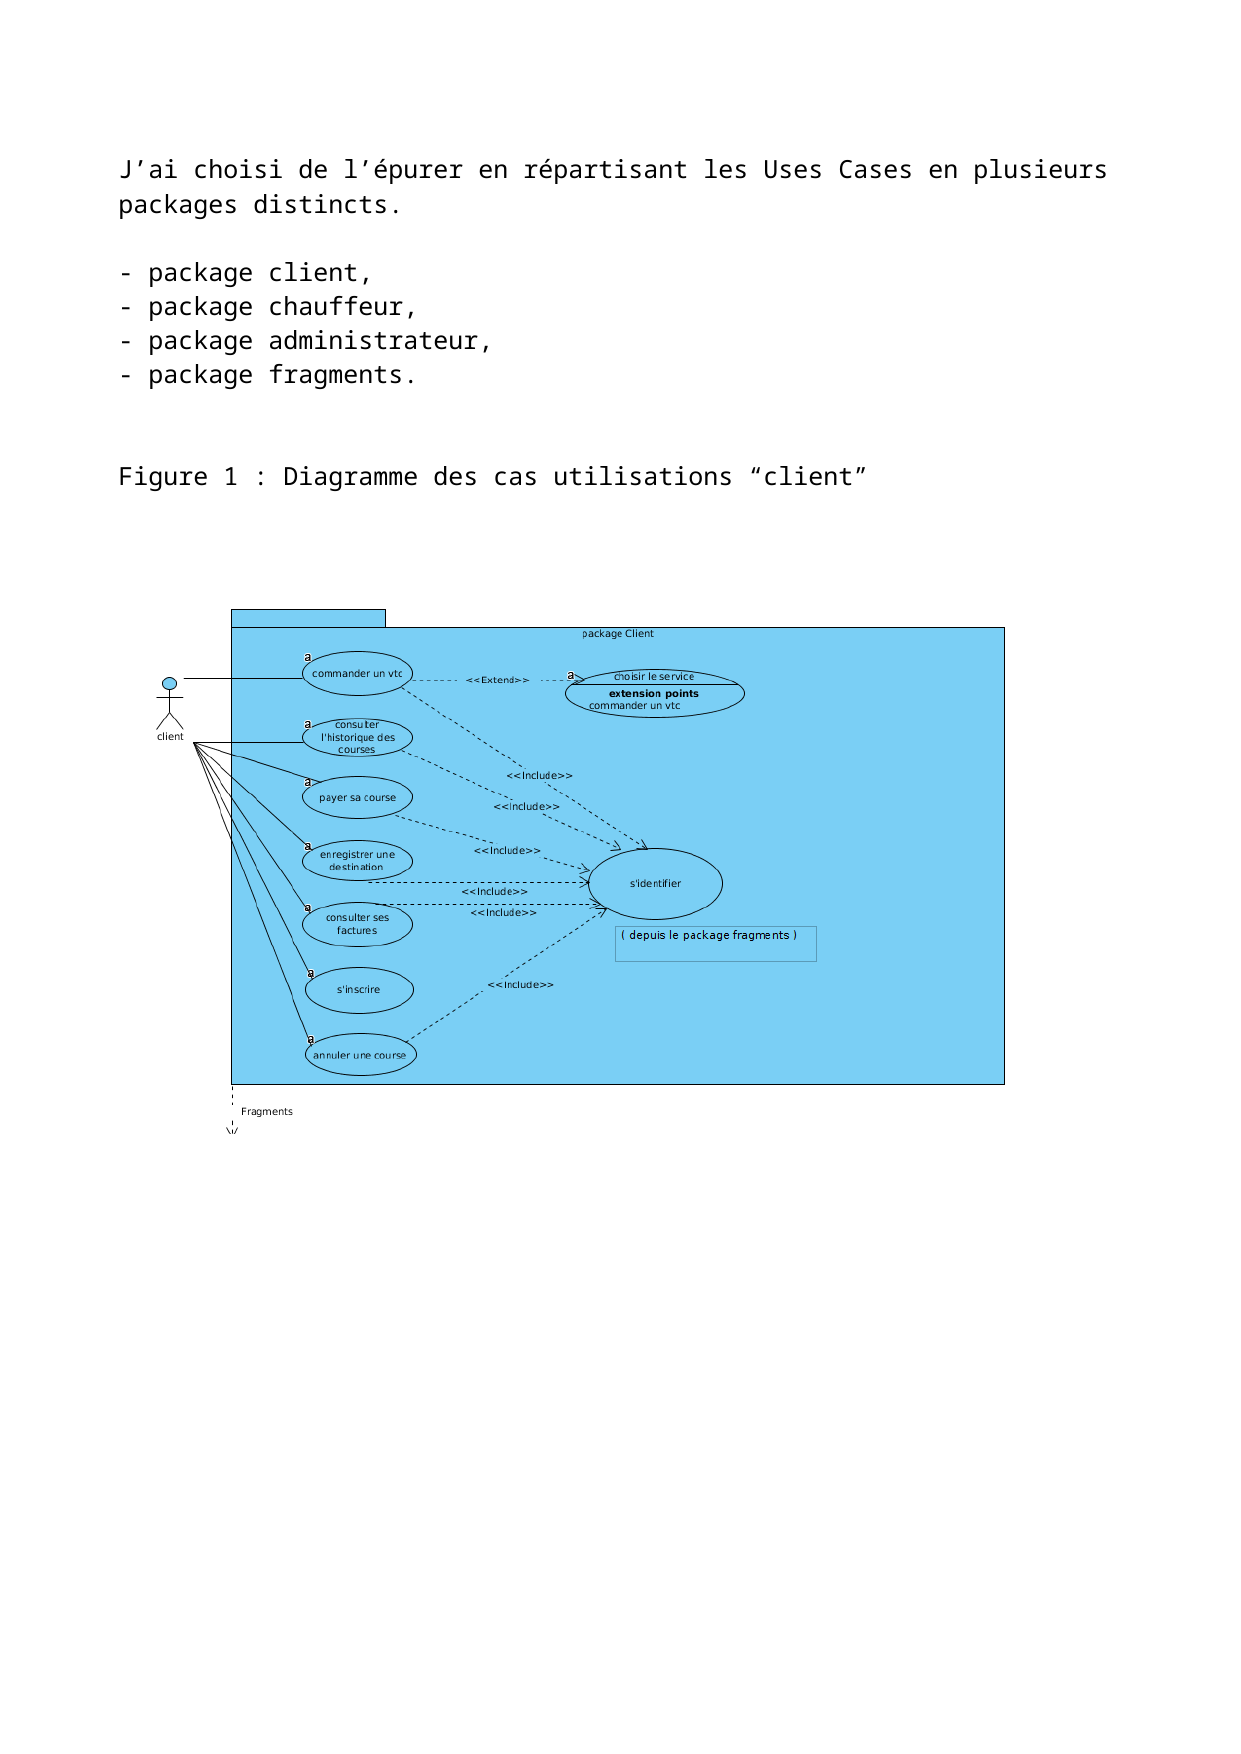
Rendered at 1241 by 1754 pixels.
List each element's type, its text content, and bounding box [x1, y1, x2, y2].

text - package client, [118, 254, 1122, 288]
text - package administrateur, [118, 322, 1122, 357]
picture [111, 606, 1129, 1134]
text - package fragments. [118, 357, 1122, 391]
text J’ai choisi de l’épurer en répartisant les Uses Cases en plusieurs packages distincts. [118, 118, 1122, 220]
text - package chauffeur, [118, 288, 1122, 322]
text Figure 1 : Diagramme des cas utilisations “client” [118, 459, 1122, 493]
